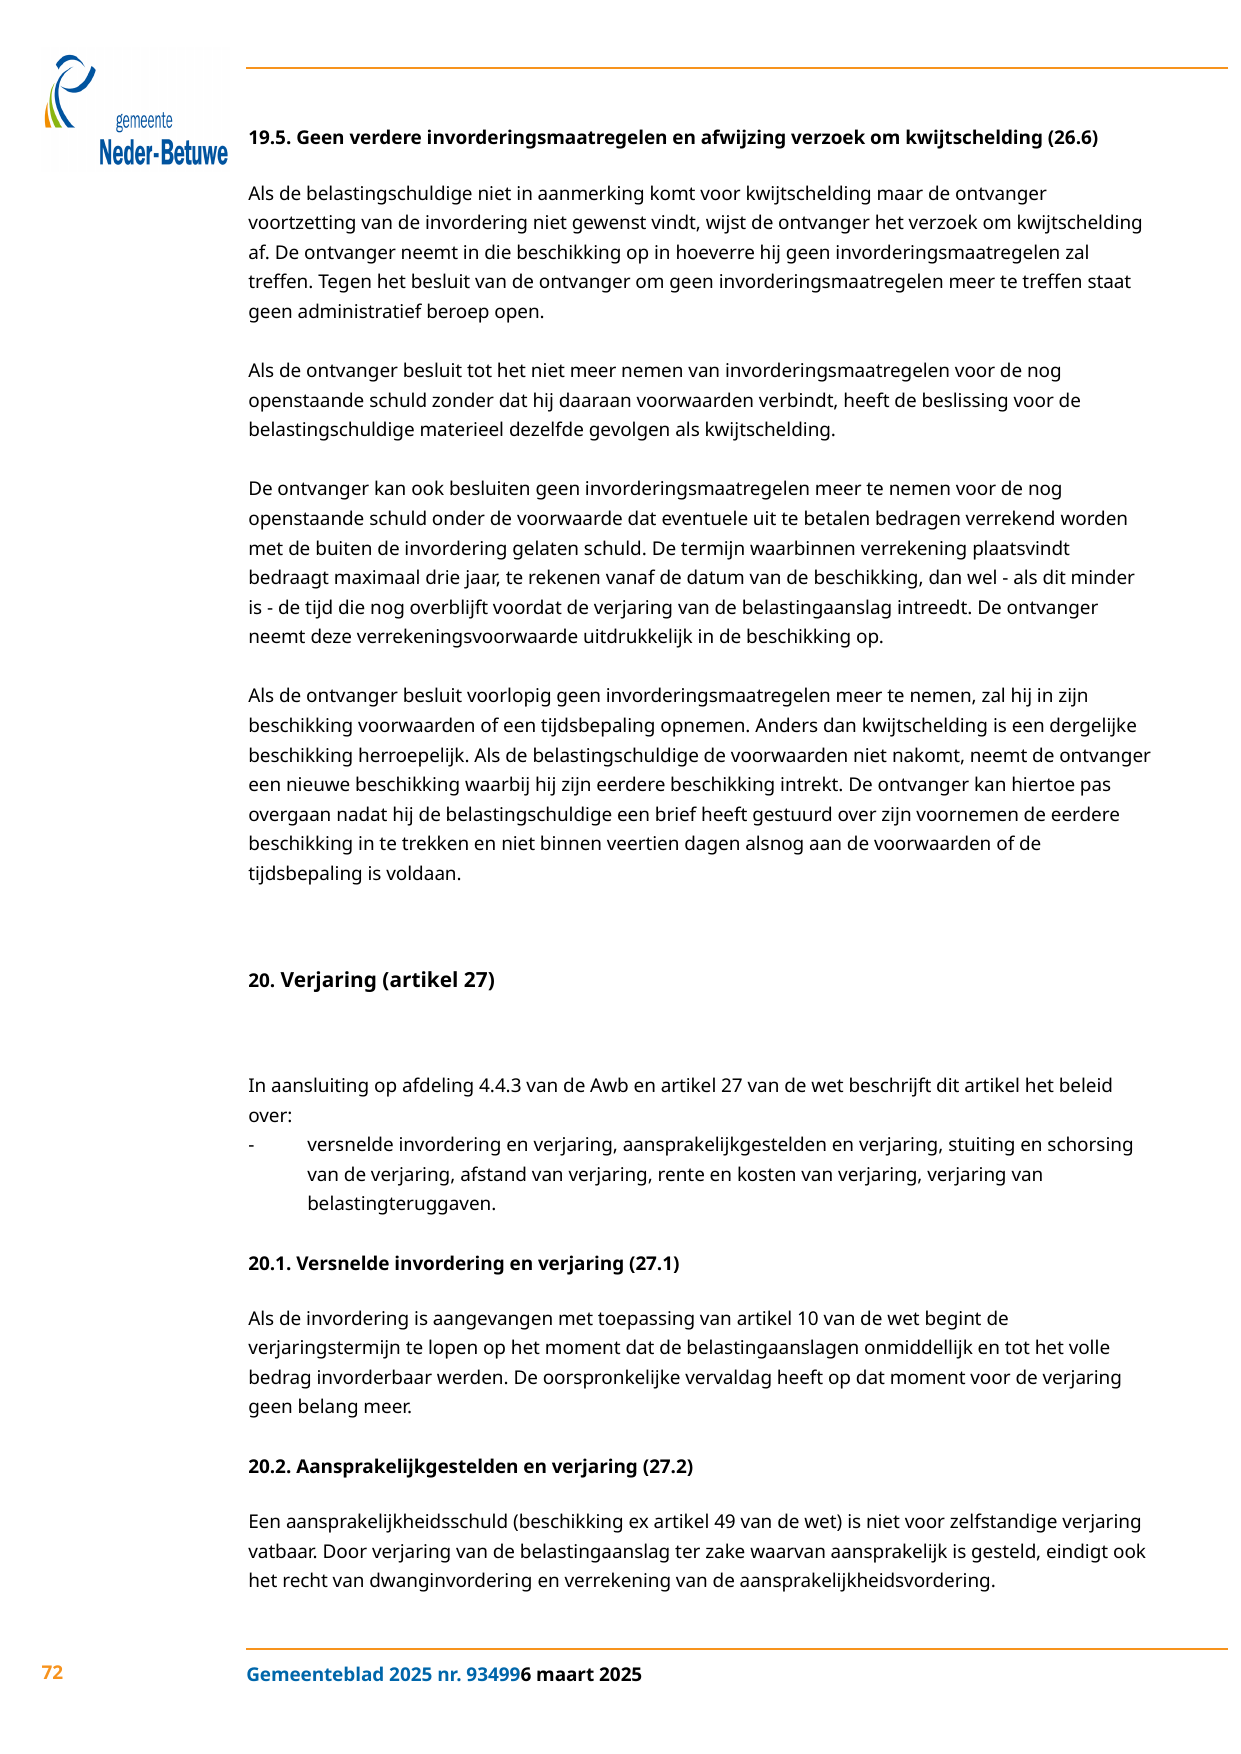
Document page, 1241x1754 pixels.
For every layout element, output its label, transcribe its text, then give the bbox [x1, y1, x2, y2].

text In aansluiting op afdeling 4.4.3 van de Awb en artikel 27 van de wet beschrijft dit artikel het beleid over: [248, 1072, 1152, 1127]
list versnelde invordering en verjaring, aansprakelijkgestelden en verjaring, stuiting en schorsing van de verjaring, afstand van verjaring, rente en kosten van verjaring, verjaring van belastingteruggaven. [248, 1131, 1152, 1216]
text 19.5. Geen verdere invorderingsmaatregelen en afwijzing verzoek om kwijtschelding (26.6) [248, 124, 1152, 150]
text Een aansprakelijkheidsschuld (beschikking ex artikel 49 van de wet) is niet voor zelfstandige verjaring vatbaar. Door verjaring van de belastingaanslag ter zake waarvan aansprakelijk is gesteld, eindigt ook het recht van dwanginvordering en verrekening van de aansprakelijkheidsvordering. [248, 1508, 1152, 1593]
text 20.2. Aansprakelijkgestelden en verjaring (27.2) [248, 1453, 1152, 1479]
text Als de belastingschuldige niet in aanmerking komt voor kwijtschelding maar de ontvanger voortzetting van de invordering niet gewenst vindt, wijst de ontvanger het verzoek om kwijtschelding af. De ontvanger neemt in die beschikking op in hoeverre hij geen invorderingsmaatregelen zal treffen. Tegen het besluit van de ontvanger om geen invorderingsmaatregelen meer te treffen staat geen administratief beroep open. [248, 180, 1152, 324]
text Als de ontvanger besluit tot het niet meer nemen van invorderingsmaatregelen voor de nog openstaande schuld zonder dat hij daaraan voorwaarden verbindt, heeft de beslissing voor de belastingschuldige materieel dezelfde gevolgen als kwijtschelding. [248, 357, 1152, 442]
text 20. Verjaring (artikel 27) [248, 965, 1152, 993]
text 20.1. Versnelde invordering en verjaring (27.1) [248, 1250, 1152, 1275]
text De ontvanger kan ook besluiten geen invorderingsmaatregelen meer te nemen voor de nog openstaande schuld onder de voorwaarde dat eventuele uit te betalen bedragen verrekend worden met de buiten de invordering gelaten schuld. De termijn waarbinnen verrekening plaatsvindt bedraagt maximaal drie jaar, te rekenen vanaf de datum van de beschikking, dan wel - als dit minder is - de tijd die nog overblijft voordat de verjaring van de belastingaanslag intreedt. De ontvanger neemt deze verrekeningsvoorwaarde uitdrukkelijk in de beschikking op. [248, 476, 1152, 649]
text Als de invordering is aangevangen met toepassing van artikel 10 van de wet begint de verjaringstermijn te lopen op het moment dat de belastingaanslagen onmiddellijk en tot het volle bedrag invorderbaar werden. De oorspronkelijke vervaldag heeft op dat moment voor de verjaring geen belang meer. [248, 1305, 1152, 1419]
text Als de ontvanger besluit voorlopig geen invorderingsmaatregelen meer te nemen, zal hij in zijn beschikking voorwaarden of een tijdsbepaling opnemen. Anders dan kwijtschelding is een dergelijke beschikking herroepelijk. Als de belastingschuldige de voorwaarden niet nakomt, neemt de ontvanger een nieuwe beschikking waarbij hij zijn eerdere beschikking intrekt. De ontvanger kan hiertoe pas overgaan nadat hij de belastingschuldige een brief heeft gestuurd over zijn voornemen de eerdere beschikking in te trekken en niet binnen veertien dagen alsnog aan de voorwaarden of de tijdsbepaling is voldaan. [248, 683, 1152, 886]
picture [41, 47, 231, 172]
